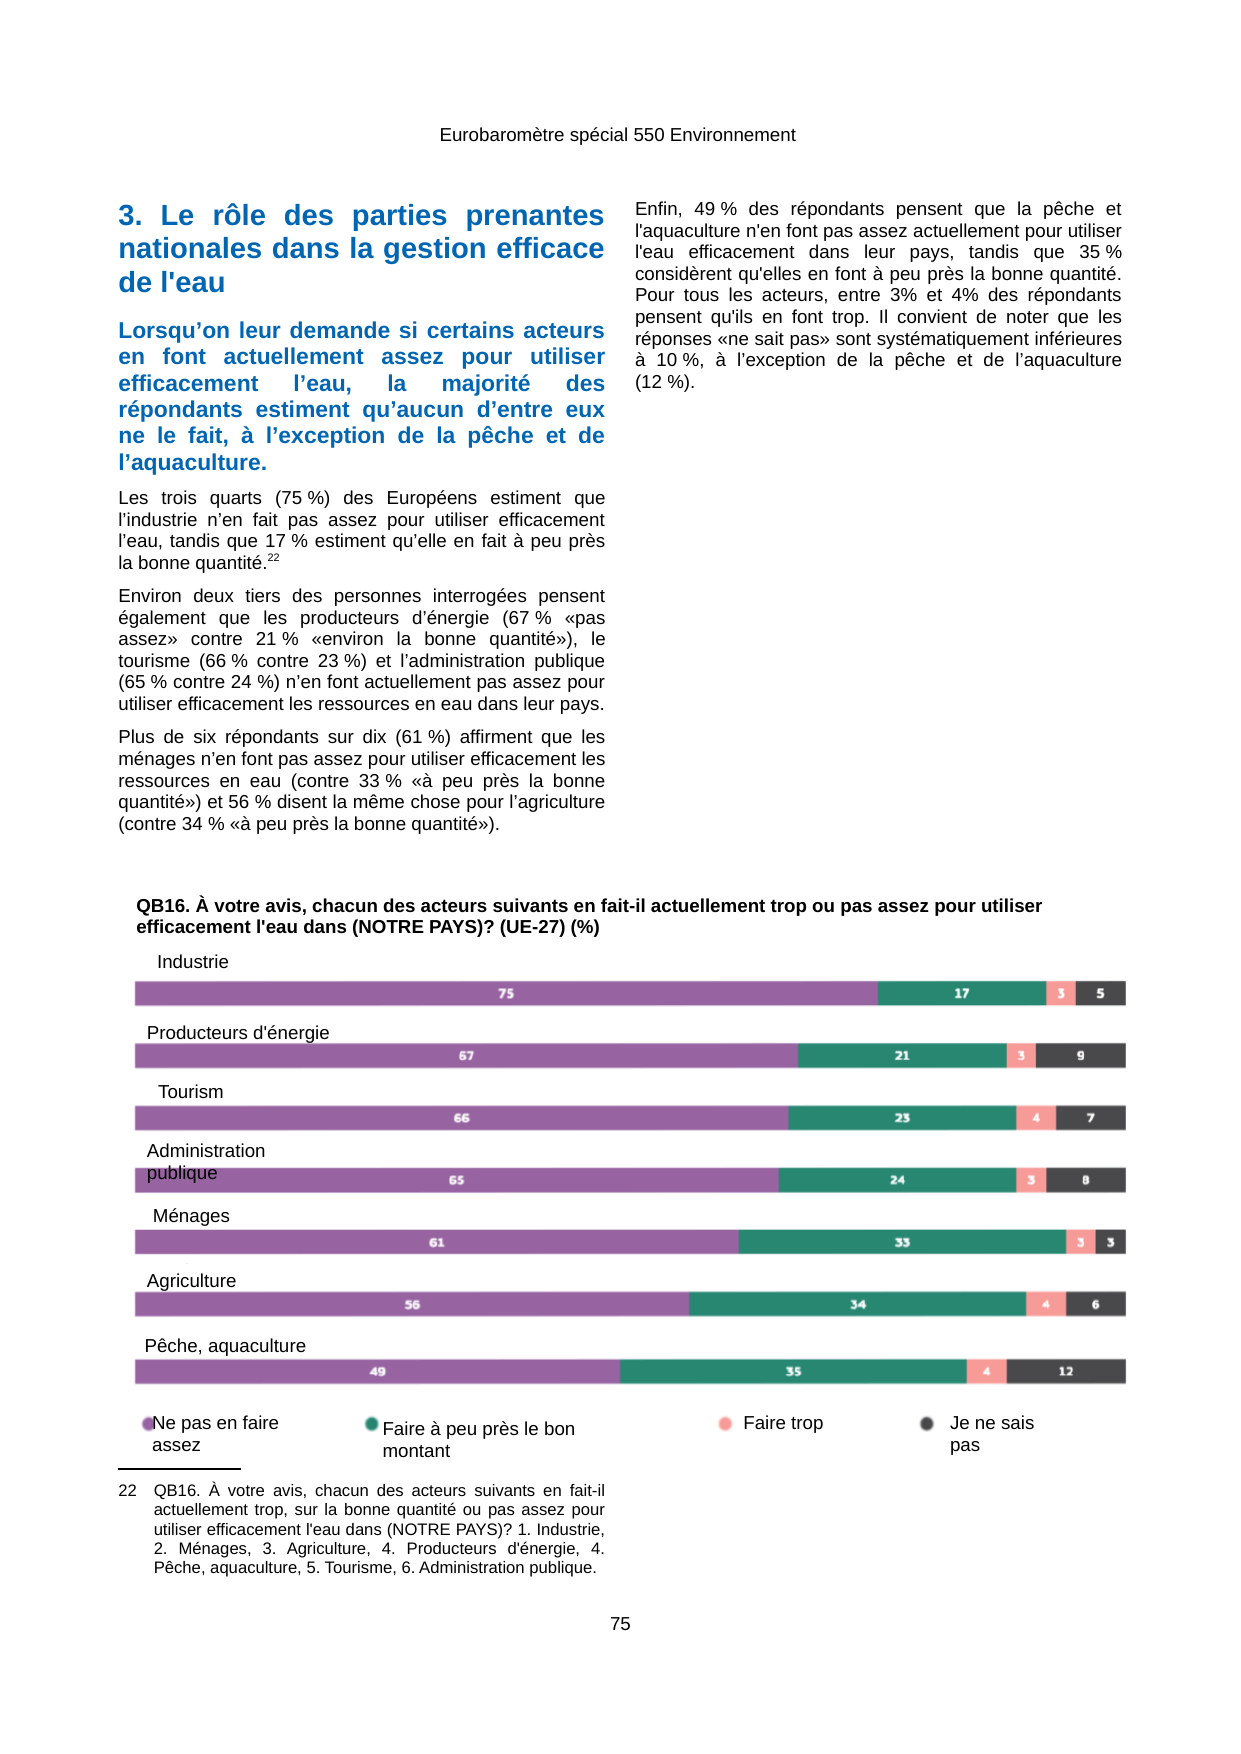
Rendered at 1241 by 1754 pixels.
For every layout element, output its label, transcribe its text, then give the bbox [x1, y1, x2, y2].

text Lorsqu’on leur demande si certains acteurs en font actuellement assez pour utiliser efficacement l’eau, la majorité des répondants estiment qu’aucun d’entre eux ne le fait, à l’exception de la pêche et de l’aquaculture. [118, 317, 605, 475]
picture [126, 975, 1131, 1387]
text Les trois quarts (75 %) des Européens estiment que l’industrie n’en fait pas assez pour utiliser efficacement l’eau, tandis que 17 % estiment qu’elle en fait à peu près la bonne quantité. [118, 487, 605, 573]
text Environ deux tiers des personnes interrogées pensent également que les producteurs d’énergie (67 % «pas assez» contre 21 % «environ la bonne quantité»), le tourisme (66 % contre 23 %) et l’administration publique (65 % contre 24 %) n’en font actuellement pas assez pour utiliser efficacement les ressources en eau dans leur pays. [118, 585, 605, 714]
subtitle 3. Le rôle des parties prenantes nationales dans la gestion efficace de l'eau [118, 198, 605, 298]
text Plus de six répondants sur dix (61 %) affirment que les ménages n’en font pas assez pour utiliser efficacement les ressources en eau (contre 33 % «à peu près la bonne quantité») et 56 % disent la même chose pour l’agriculture (contre 34 % «à peu près la bonne quantité»). [118, 726, 605, 834]
picture [132, 1413, 936, 1437]
text Enfin, 49 % des répondants pensent que la pêche et l'aquaculture n'en font pas assez actuellement pour utiliser l'eau efficacement dans leur pays, tandis que 35 % considèrent qu'elles en font à peu près la bonne quantité. Pour tous les acteurs, entre 3% et 4% des répondants pensent qu'ils en font trop. Il convient de noter que les réponses «ne sait pas» sont systématiquement inférieures à 10 %, à l’exception de la pêche et de l’aquaculture (12 %). [635, 198, 1122, 392]
text QB16. À votre avis, chacun des acteurs suivants en fait-il actuellement trop, sur la bonne quantité ou pas assez pour utiliser efficacement l'eau dans (NOTRE PAYS)? 1. Industrie, 2. Ménages, 3. Agriculture, 4. Producteurs d'énergie, 4. Pêche, aquaculture, 5. Tourisme, 6. Administration publique. [118, 1481, 605, 1577]
